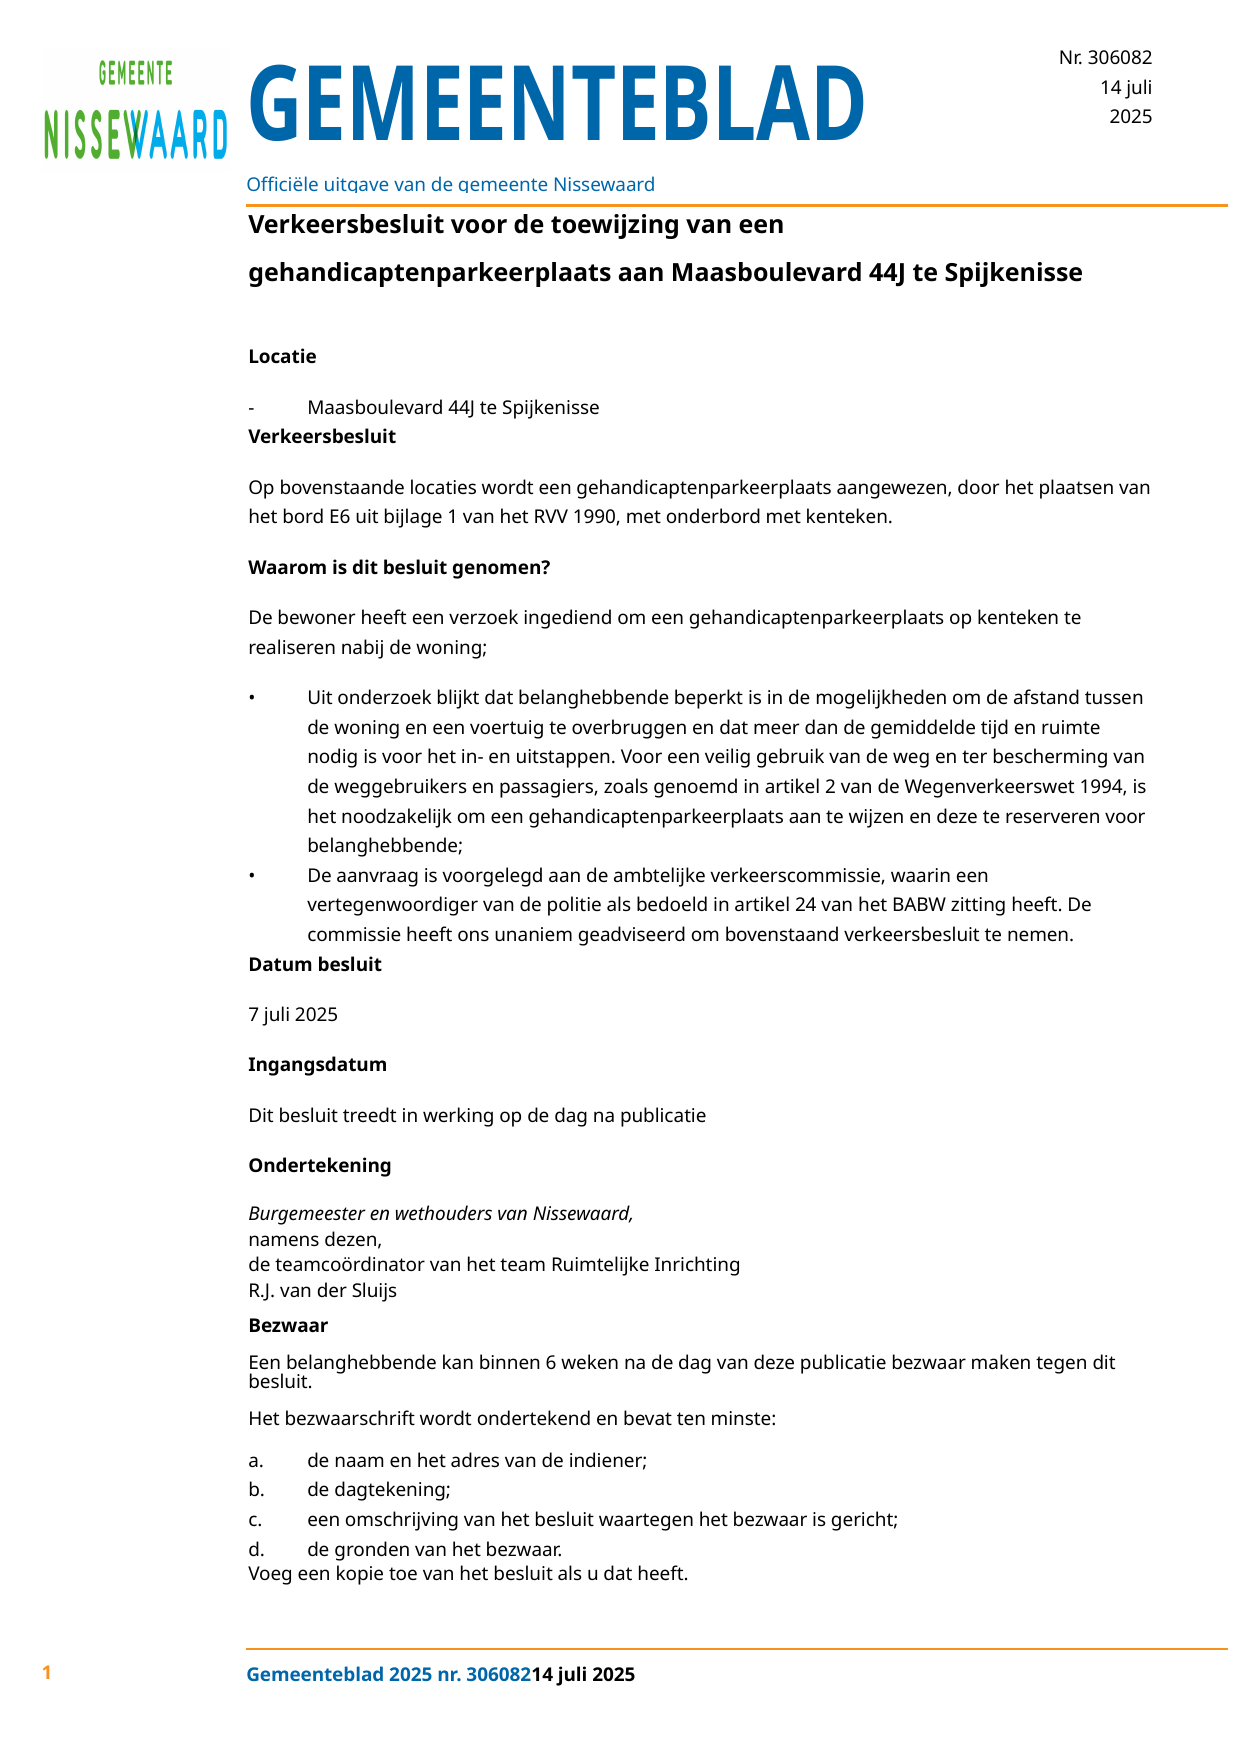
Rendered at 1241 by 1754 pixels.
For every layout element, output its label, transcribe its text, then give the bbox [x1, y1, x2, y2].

text R.J. van der Sluijs [248, 1277, 1152, 1303]
list een omschrijving van het besluit waartegen het bezwaar is gericht; [248, 1506, 1152, 1532]
list de naam en het adres van de indiener; [248, 1447, 1152, 1473]
text namens dezen, [248, 1226, 1152, 1252]
text Op bovenstaande locaties wordt een gehandicaptenparkeerplaats aangewezen, door het plaatsen van het bord E6 uit bijlage 1 van het RVV 1990, met onderbord met kenteken. [248, 474, 1152, 529]
text Ondertekening [248, 1152, 1152, 1178]
text Waarom is dit besluit genomen? [248, 554, 1152, 580]
text Verkeersbesluit voor de toewijzing van een gehandicaptenparkeerplaats aan Maasboulevard 44J te Spijkenisse [248, 207, 1152, 288]
list de dagtekening; [248, 1477, 1152, 1502]
text Datum besluit [248, 951, 1152, 976]
text Een belanghebbende kan binnen 6 weken na de dag van deze publicatie bezwaar maken tegen dit besluit. [248, 1354, 1152, 1392]
text Ingangsdatum [248, 1052, 1152, 1077]
list De aanvraag is voorgelegd aan de ambtelijke verkeerscommissie, waarin een vertegenwoordiger van de politie als bedoeld in artikel 24 van het BABW zitting heeft. De commissie heeft ons unaniem geadviseerd om bovenstaand verkeersbesluit te nemen. [248, 862, 1152, 947]
list Maasboulevard 44J te Spijkenisse [248, 394, 1152, 420]
text Het bezwaarschrift wordt ondertekend en bevat ten minste: [248, 1410, 1152, 1429]
list de gronden van het bezwaar. [248, 1536, 1152, 1561]
text De bewoner heeft een verzoek ingediend om een gehandicaptenparkeerplaats op kenteken te realiseren nabij de woning; [248, 604, 1152, 660]
text de teamcoördinator van het team Ruimtelijke Inrichting [248, 1252, 1152, 1277]
text Burgemeester en wethouders van Nissewaard, [248, 1200, 1152, 1226]
text Bezwaar [248, 1317, 1152, 1336]
text Verkeersbesluit [248, 424, 1152, 449]
text Voeg een kopie toe van het besluit als u dat heeft. [248, 1565, 1152, 1584]
picture [41, 47, 231, 172]
text Locatie [248, 344, 1152, 369]
text 7 juli 2025 [248, 1001, 1152, 1027]
text Dit besluit treedt in werking op de dag na publicatie [248, 1102, 1152, 1128]
list Uit onderzoek blijkt dat belanghebbende beperkt is in de mogelijkheden om de afstand tussen de woning en een voertuig te overbruggen en dat meer dan de gemiddelde tijd en ruimte nodig is voor het in- en uitstappen. Voor een veilig gebruik van de weg en ter bescherming van de weggebruikers en passagiers, zoals genoemd in artikel 2 van de Wegenverkeerswet 1994, is het noodzakelijk om een gehandicaptenparkeerplaats aan te wijzen en deze te reserveren voor belanghebbende; [248, 684, 1152, 858]
